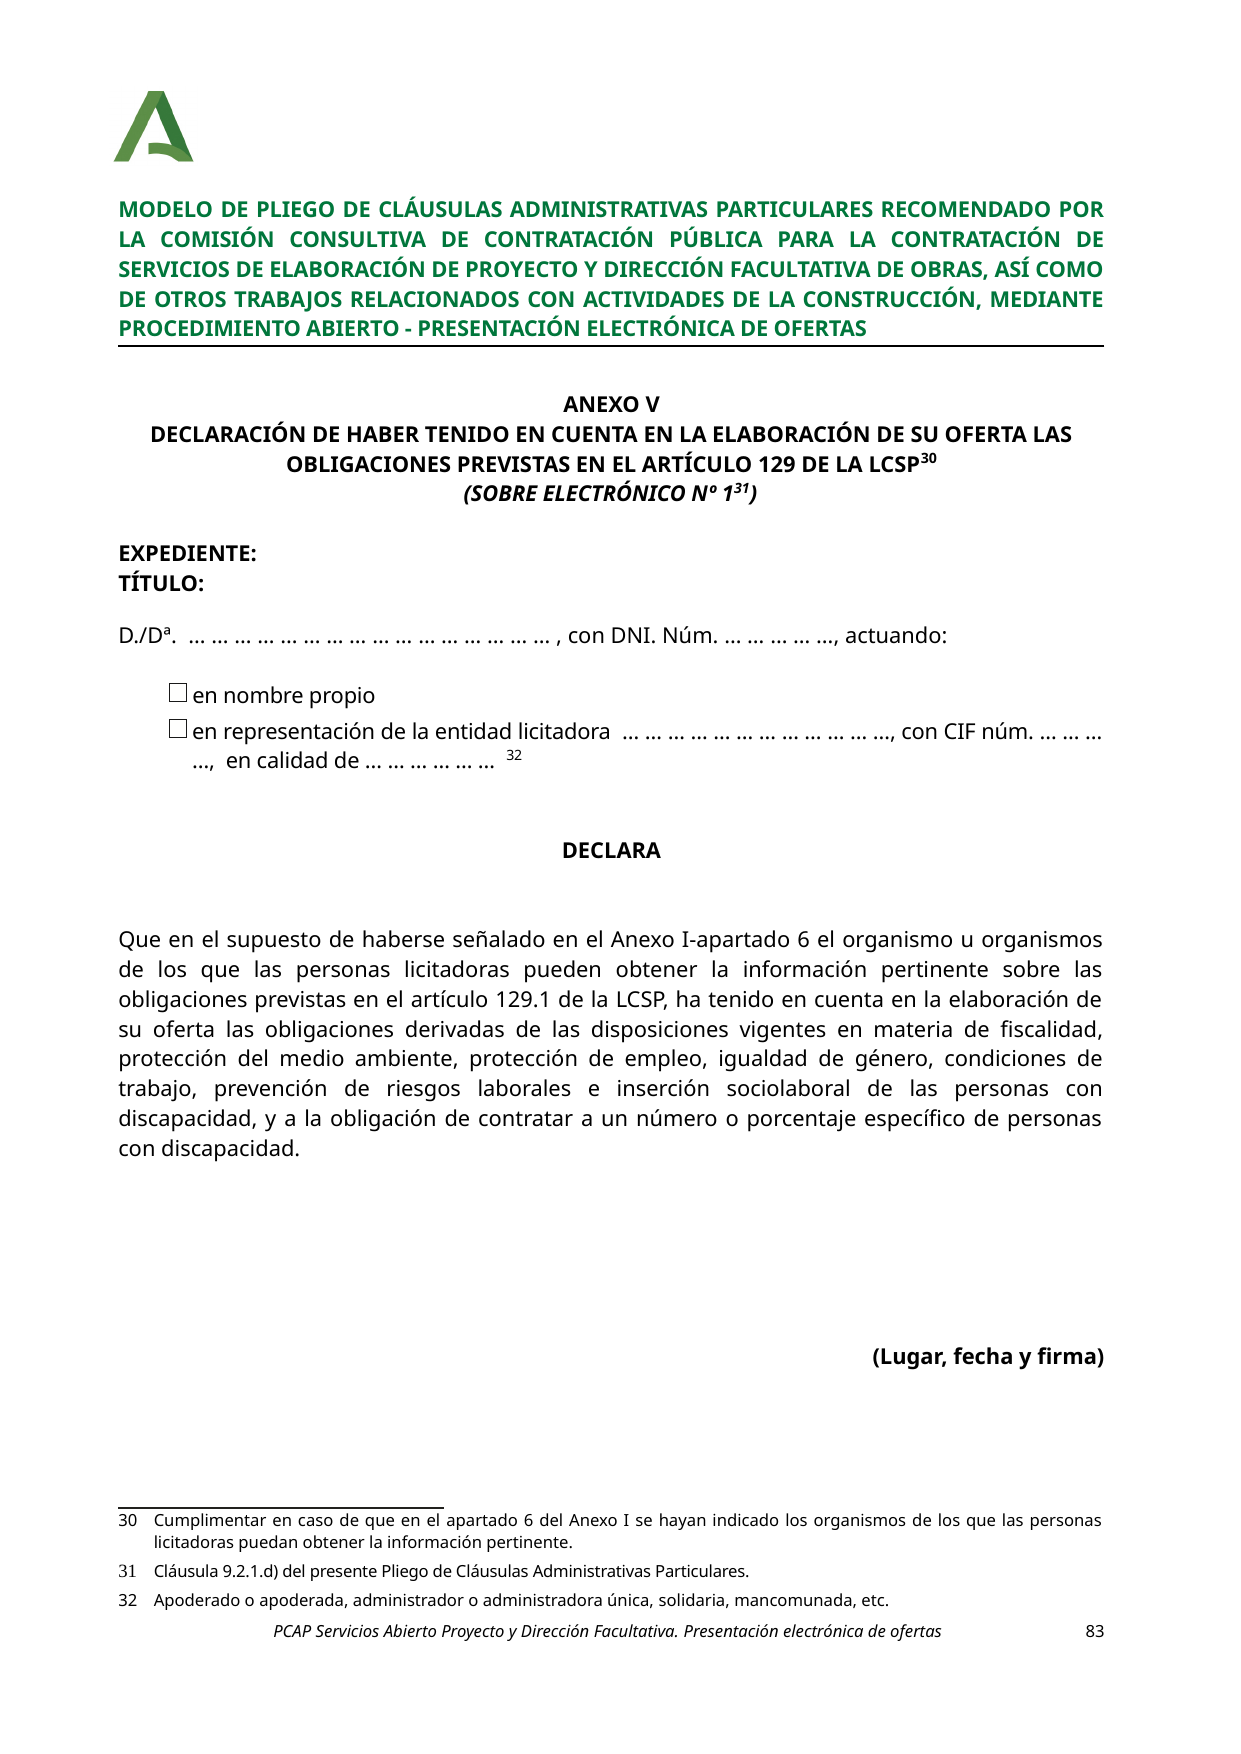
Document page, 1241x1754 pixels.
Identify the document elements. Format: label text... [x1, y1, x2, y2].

text Que en el supuesto de haberse señalado en el Anexo I-apartado 6 el organismo u organismos de los que las personas licitadoras pueden obtener la información pertinente sobre las obligaciones previstas en el artículo 129.1 de la LCSP, ha tenido en cuenta en la elaboración de su oferta las obligaciones derivadas de las disposiciones vigentes en materia de fiscalidad, protección del medio ambiente, protección de empleo, igualdad de género, condiciones de trabajo, prevención de riesgos laborales e inserción sociolaboral de las personas con discapacidad, y a la obligación de contratar a un número o porcentaje específico de personas con discapacidad. [118, 924, 1104, 1162]
text MODELO DE PLIEGO DE CLÁUSULAS ADMINISTRATIVAS PARTICULARES RECOMENDADO POR LA COMISIÓN CONSULTIVA DE CONTRATACIÓN PÚBLICA PARA LA CONTRATACIÓN DE SERVICIOS DE ELABORACIÓN DE PROYECTO Y DIRECCIÓN FACULTATIVA DE OBRAS, ASÍ COMO DE OTROS TRABAJOS RELACIONADOS CON ACTIVIDADES DE LA CONSTRUCCIÓN, MEDIANTE PROCEDIMIENTO ABIERTO - PRESENTACIÓN ELECTRÓNICA DE OFERTAS [118, 194, 1104, 345]
text D./Dª. … … … … … … … … … … … … … … … … , con DNI. Núm. … … … … …, actuando: [118, 620, 1104, 650]
text Apoderado o apoderada, administrador o administradora única, solidaria, mancomunada, etc. [118, 1588, 1104, 1611]
text (SOBRE ELECTRÓNICO Nº 1) [118, 478, 1104, 508]
picture [109, 86, 198, 166]
text Cláusula 9.2.1.d) del presente Pliego de Cláusulas Administrativas Particulares. [118, 1559, 1104, 1582]
text en nombre propio [192, 680, 1104, 709]
text Cumplimentar en caso de que en el apartado 6 del Anexo I se hayan indicado los organismos de los que las personas licitadoras puedan obtener la información pertinente. [118, 1508, 1104, 1554]
text en representación de la entidad licitadora … … … … … … … … … … … …, con CIF núm. … … … …, en calidad de … … … … … … [192, 716, 1104, 775]
text TÍTULO: [118, 568, 1104, 597]
text (Lugar, fecha y firma) [118, 1341, 1104, 1371]
text EXPEDIENTE: [118, 538, 1104, 568]
text DECLARACIÓN DE HABER TENIDO EN CUENTA EN LA ELABORACIÓN DE SU OFERTA LAS OBLIGACIONES PREVISTAS EN EL ARTÍCULO 129 DE LA LCSP [118, 419, 1104, 478]
text ANEXO V [118, 389, 1104, 419]
text DECLARA [118, 835, 1104, 864]
